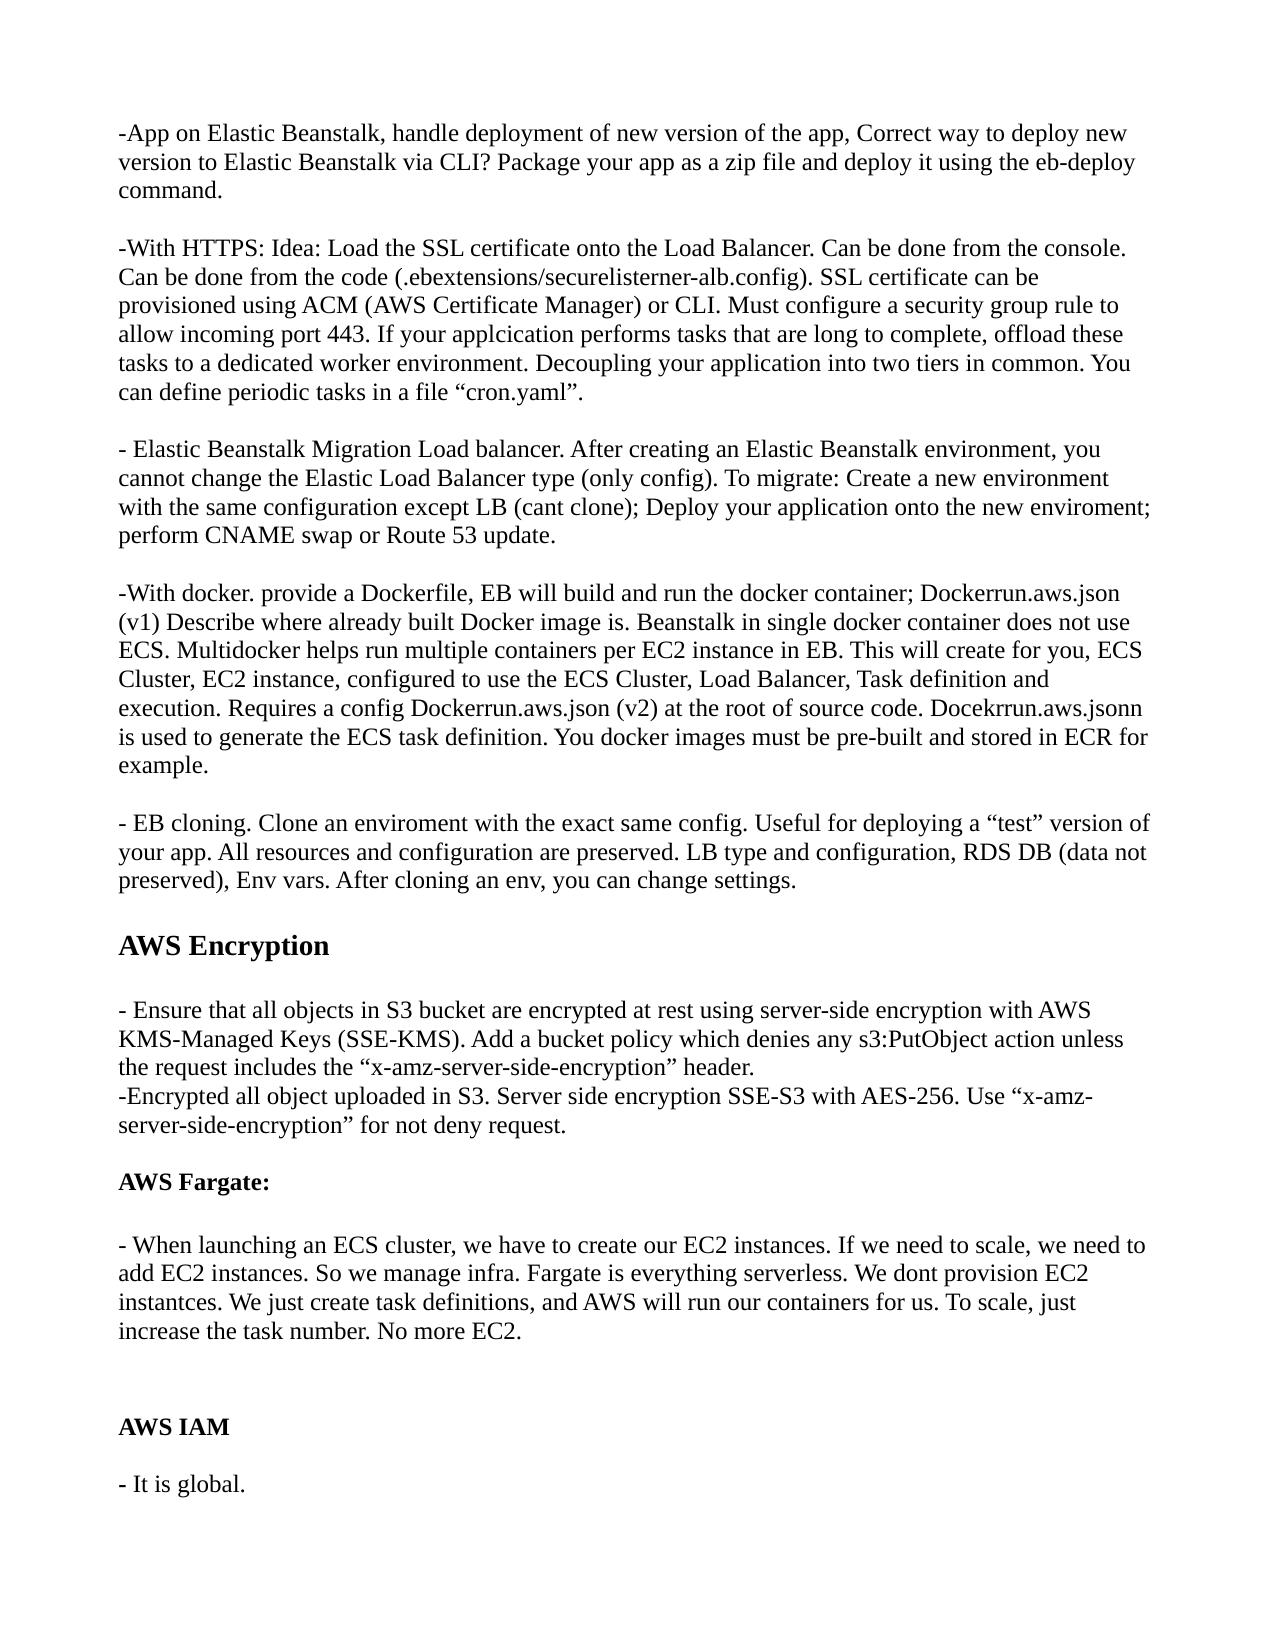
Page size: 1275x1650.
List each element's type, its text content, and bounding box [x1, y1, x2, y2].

text - It is global. [118, 1469, 1157, 1498]
text - When launching an ECS cluster, we have to create our EC2 instances. If we need to scale, we need to add EC2 instances. So we manage infra. Fargate is everything serverless. We dont provision EC2 instantces. We just create task definitions, and AWS will run our containers for us. To scale, just increase the task number. No more EC2. [118, 1230, 1157, 1345]
text - Elastic Beanstalk Migration Load balancer. After creating an Elastic Beanstalk environment, you cannot change the Elastic Load Balancer type (only config). To migrate: Create a new environment with the same configuration except LB (cant clone); Deploy your application onto the new enviroment; perform CNAME swap or Route 53 update. [118, 434, 1157, 549]
text -With HTTPS: Idea: Load the SSL certificate onto the Load Balancer. Can be done from the console. Can be done from the code (.ebextensions/securelisterner-alb.config). SSL certificate can be provisioned using ACM (AWS Certificate Manager) or CLI. Must configure a security group rule to allow incoming port 443. If your applcication performs tasks that are long to complete, offload these tasks to a dedicated worker environment. Decoupling your application into two tiers in common. You can define periodic tasks in a file “cron.yaml”. [118, 233, 1157, 406]
text -With docker. provide a Dockerfile, EB will build and run the docker container; Dockerrun.aws.json (v1) Describe where already built Docker image is. Beanstalk in single docker container does not use ECS. Multidocker helps run multiple containers per EC2 instance in EB. This will create for you, ECS Cluster, EC2 instance, configured to use the ECS Cluster, Load Balancer, Task definition and execution. Requires a config Dockerrun.aws.json (v2) at the root of source code. Docekrrun.aws.jsonn is used to generate the ECS task definition. You docker images must be pre-built and stored in ECR for example. [118, 578, 1157, 779]
text AWS Encryption [118, 928, 1157, 961]
text - Ensure that all objects in S3 bucket are encrypted at rest using server-side encryption with AWS KMS-Managed Keys (SSE-KMS). Add a bucket policy which denies any s3:PutObject action unless the request includes the “x-amz-server-side-encryption” header. [118, 995, 1157, 1081]
text - EB cloning. Clone an enviroment with the exact same config. Useful for deploying a “test” version of your app. All resources and configuration are preserved. LB type and configuration, RDS DB (data not preserved), Env vars. After cloning an env, you can change settings. [118, 808, 1157, 894]
text AWS Fargate: [118, 1167, 1157, 1196]
text AWS IAM [118, 1412, 1157, 1441]
text -Encrypted all object uploaded in S3. Server side encryption SSE-S3 with AES-256. Use “x-amz-server-side-encryption” for not deny request. [118, 1081, 1157, 1139]
text -App on Elastic Beanstalk, handle deployment of new version of the app, Correct way to deploy new version to Elastic Beanstalk via CLI? Package your app as a zip file and deploy it using the eb-deploy command. [118, 118, 1157, 204]
